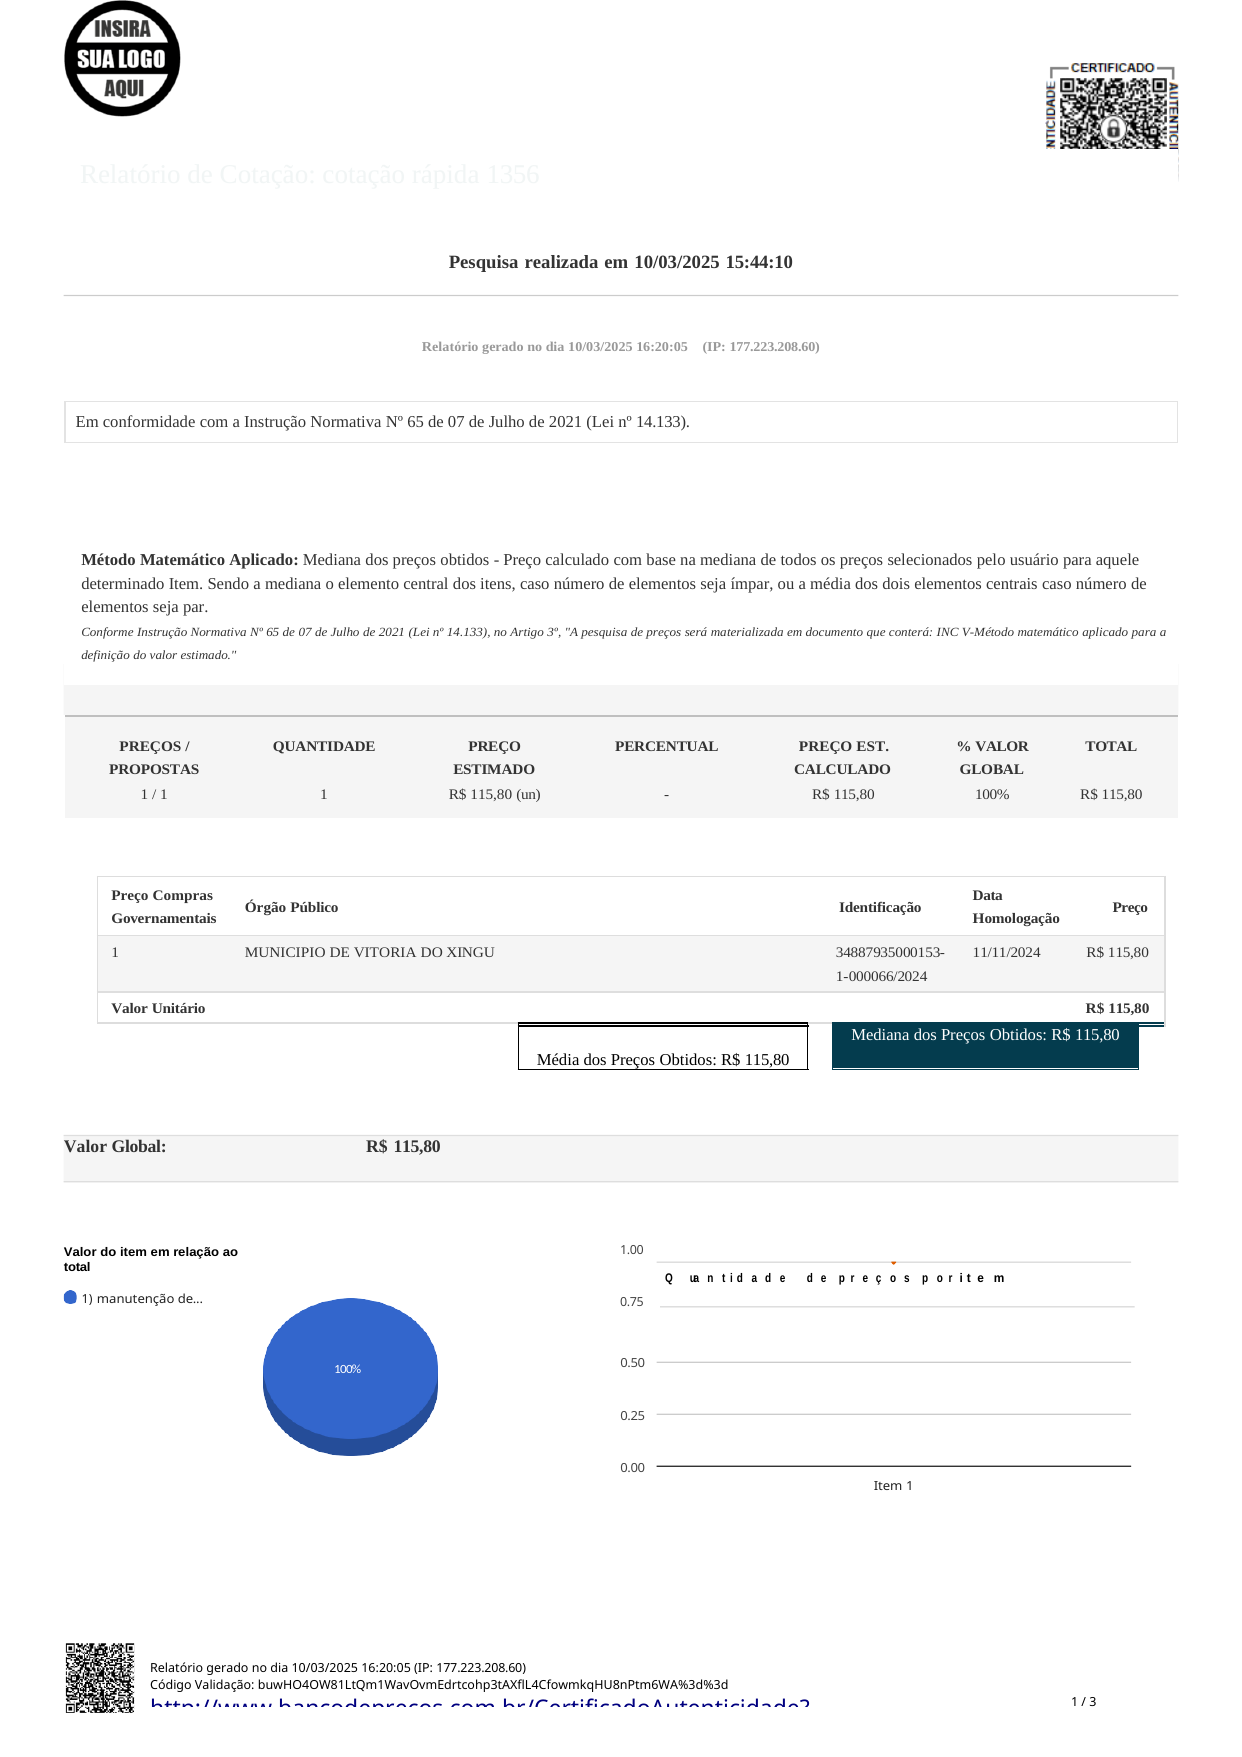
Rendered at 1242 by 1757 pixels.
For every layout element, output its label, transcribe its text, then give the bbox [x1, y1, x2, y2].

text 0.50 [437, 1354, 1168, 1372]
table_header PREÇO ESTIMADO [413, 717, 578, 781]
text Relatório gerado no dia 10/03/2025 16:20:05 (IP: 177.223.208.60) [97, 339, 1144, 355]
table_cell [97, 1024, 518, 1068]
table_cell [518, 993, 808, 1021]
text Pesquisa realizada em 10/03/2025 15:44:10 [97, 251, 1144, 273]
table_header PREÇO EST. CALCULADO [757, 717, 925, 781]
table_cell 100% [925, 781, 1054, 818]
text [97, 1407, 277, 1424]
table_cell - [578, 781, 757, 818]
table_header Órgão Público [232, 877, 518, 934]
table_header Identificação [518, 877, 960, 934]
text Valor do item em relação ao total [64, 1245, 267, 1274]
table_cell Valor Unitário [98, 993, 232, 1022]
table_cell [518, 936, 808, 991]
table_cell 1 [98, 936, 232, 991]
table_header QUANTIDADE [236, 717, 413, 781]
table_cell R$ 115,80 (un) [413, 781, 578, 818]
text 0.25 [425, 1407, 1168, 1424]
table_header Preço [1074, 877, 1164, 934]
table_cell 11/11/2024 [960, 936, 1074, 991]
table_cell R$ 115,80 [1054, 781, 1178, 818]
text 0.00 [97, 1459, 1168, 1476]
text Relatório de Cotação: cotação rápida 1356 [80, 158, 1178, 189]
table_cell [1139, 1027, 1165, 1068]
table_cell R$ 115,80 [1074, 936, 1164, 991]
table_header TOTAL [1054, 717, 1178, 781]
text Conforme Instrução Normativa Nº 65 de 07 de Julho de 2021 (Lei nº 14.133), no Artigo 3º, "A pesquisa de preços será materializada em documento que conterá: INC V-Método matemático aplicado para a definição do valor estimado." [81, 624, 1178, 662]
table_cell 34887935000153- 1-000066/2024 [832, 936, 960, 991]
table_cell [808, 936, 832, 991]
table_cell 1 [236, 781, 413, 818]
table_cell [808, 1024, 832, 1068]
text 0.75 [620, 1293, 645, 1311]
table_cell MUNICIPIO DE VITORIA DO XINGU [232, 936, 518, 991]
table_cell [832, 993, 960, 1022]
text 1.00 [620, 1241, 645, 1258]
text Item 1 [605, 1477, 1182, 1494]
table_header PREÇOS / PROPOSTAS [65, 717, 236, 781]
text Em conformidade com a Instrução Normativa Nº 65 de 07 de Julho de 2021 (Lei nº 14.133). [75, 412, 1177, 431]
text QQuuaannttiiddaaddee ddee pprreeççooss ppoorr iitteemm [665, 1265, 1183, 1286]
table_header PERCENTUAL [578, 717, 757, 781]
table_cell R$ 115,80 [1074, 993, 1164, 1022]
table_cell Mediana dos Preços Obtidos: R$ 115,80 [833, 1027, 1138, 1068]
table_cell R$ 115,80 [757, 781, 925, 818]
text Método Matemático Aplicado: Mediana dos preços obtidos - Preço calculado com base na mediana de todos os preços selecionados pelo usuário para aquele determinado Item. Sendo a mediana o elemento central dos itens, caso número de elementos seja ímpar, ou a média dos dois elementos centrais caso número de elementos seja par. [81, 550, 1178, 616]
list manutenção de... [81, 1290, 267, 1307]
table_header Data Homologação [960, 877, 1074, 934]
table_cell [232, 993, 518, 1022]
table_cell Média dos Preços Obtidos: R$ 115,80 [519, 1052, 807, 1068]
table_header Preço Compras Governamentais [98, 877, 232, 934]
table_cell [960, 993, 1074, 1022]
text [97, 1354, 265, 1372]
table_header % VALOR GLOBAL [925, 717, 1054, 781]
table_cell 1 / 1 [65, 781, 236, 818]
table_cell [808, 993, 832, 1022]
